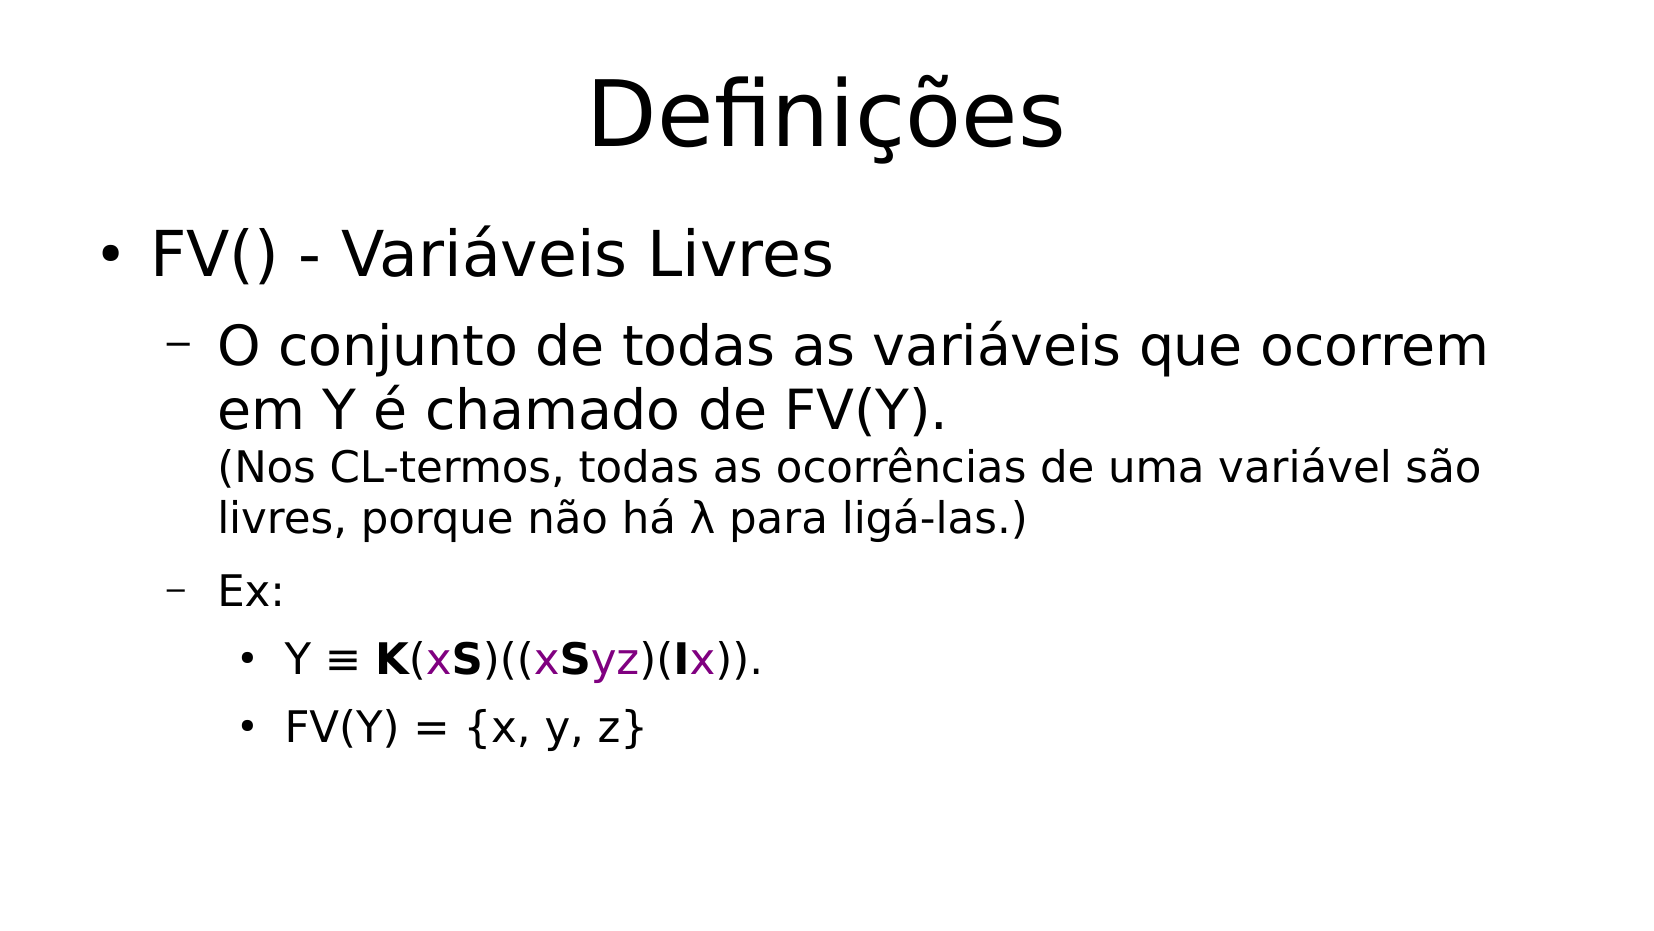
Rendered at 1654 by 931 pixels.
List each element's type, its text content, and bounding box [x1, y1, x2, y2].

title Definições [82, 37, 1571, 193]
list FV() - Variáveis Livres O conjunto de todas as variáveis que ocorrem em Y é chamado de FV(Y). (Nos CL-termos, todas as ocorrências de uma variável são livres, porque não há λ para ligá-las.) Ex: Y ≡ K(xS)((xSyz)(Ix)). FV(Y) = {x, y, z} [82, 217, 1571, 758]
